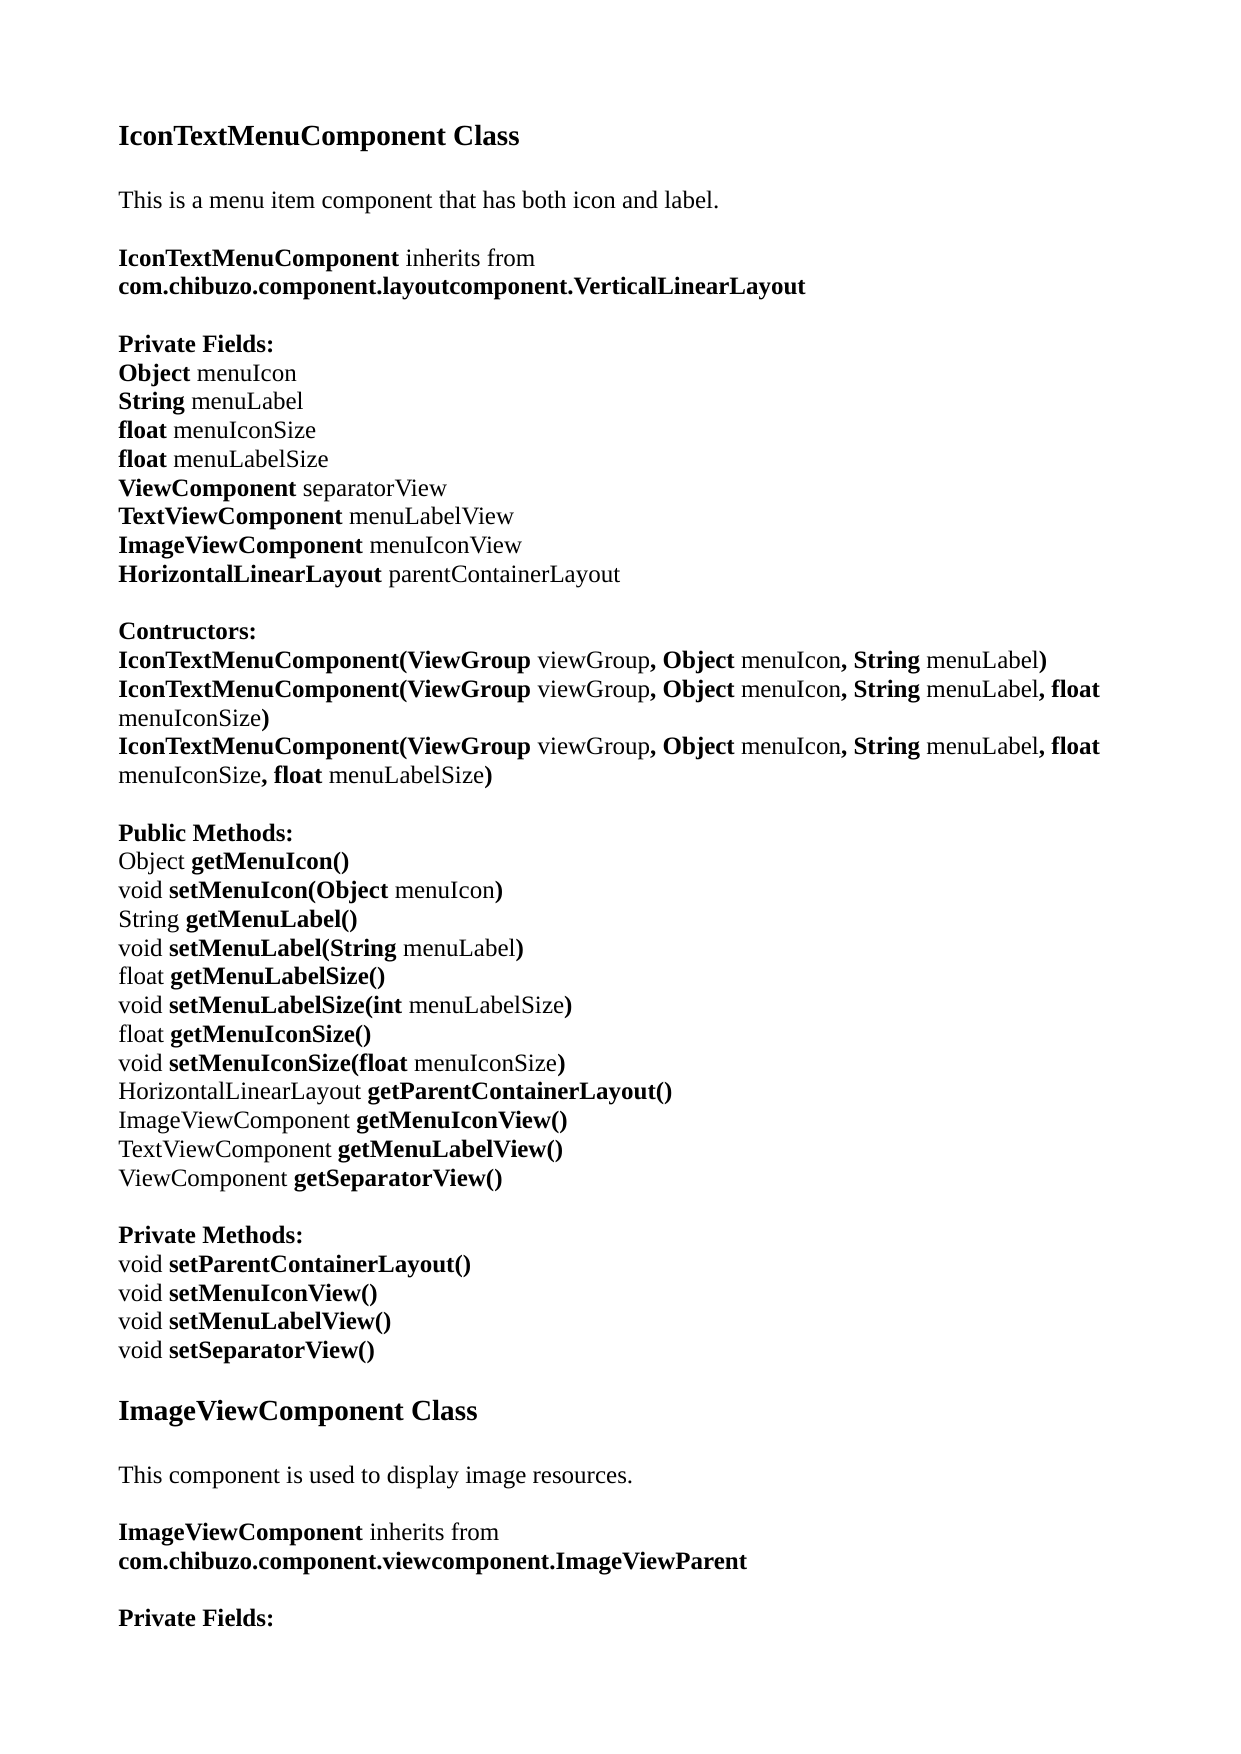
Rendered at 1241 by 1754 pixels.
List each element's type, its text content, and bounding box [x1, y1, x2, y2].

text String menuLabel [118, 386, 1122, 415]
text IconTextMenuComponent(ViewGroup viewGroup, Object menuIcon, String menuLabel, float menuIconSize, float menuLabelSize) [118, 731, 1122, 789]
text IconTextMenuComponent(ViewGroup viewGroup, Object menuIcon, String menuLabel, float menuIconSize) [118, 674, 1122, 731]
text This is a menu item component that has both icon and label. [118, 185, 1122, 214]
text float getMenuLabelSize() [118, 961, 1122, 990]
text ViewComponent separatorView [118, 473, 1122, 501]
text HorizontalLinearLayout parentContainerLayout [118, 559, 1122, 588]
text TextViewComponent menuLabelView [118, 501, 1122, 530]
text float getMenuIconSize() [118, 1019, 1122, 1048]
text ImageViewComponent getMenuIconView() [118, 1105, 1122, 1134]
text Contructors: [118, 616, 1122, 645]
text TextViewComponent getMenuLabelView() [118, 1134, 1122, 1163]
text void setMenuLabel(String menuLabel) [118, 933, 1122, 961]
text void setMenuIconSize(float menuIconSize) [118, 1048, 1122, 1076]
text ImageViewComponent Class [118, 1393, 1122, 1426]
text IconTextMenuComponent Class [118, 118, 1122, 152]
text void setSeparatorView() [118, 1335, 1122, 1364]
text Private Fields: [118, 1603, 1122, 1632]
text void setMenuLabelView() [118, 1306, 1122, 1335]
text void setMenuLabelSize(int menuLabelSize) [118, 990, 1122, 1019]
text Private Methods: [118, 1220, 1122, 1249]
text void setParentContainerLayout() [118, 1249, 1122, 1278]
text IconTextMenuComponent inherits from com.chibuzo.component.layoutcomponent.VerticalLinearLayout [118, 243, 1122, 300]
text ImageViewComponent inherits from com.chibuzo.component.viewcomponent.ImageViewParent [118, 1517, 1122, 1575]
text ImageViewComponent menuIconView [118, 530, 1122, 559]
text ViewComponent getSeparatorView() [118, 1163, 1122, 1191]
text HorizontalLinearLayout getParentContainerLayout() [118, 1076, 1122, 1105]
text void setMenuIconView() [118, 1278, 1122, 1306]
text float menuLabelSize [118, 444, 1122, 473]
text String getMenuLabel() [118, 904, 1122, 933]
text Object getMenuIcon() [118, 846, 1122, 875]
text void setMenuIcon(Object menuIcon) [118, 875, 1122, 904]
text Object menuIcon [118, 358, 1122, 386]
text This component is used to display image resources. [118, 1460, 1122, 1488]
text Private Fields: [118, 329, 1122, 358]
text float menuIconSize [118, 415, 1122, 444]
text IconTextMenuComponent(ViewGroup viewGroup, Object menuIcon, String menuLabel) [118, 645, 1122, 674]
text Public Methods: [118, 818, 1122, 846]
